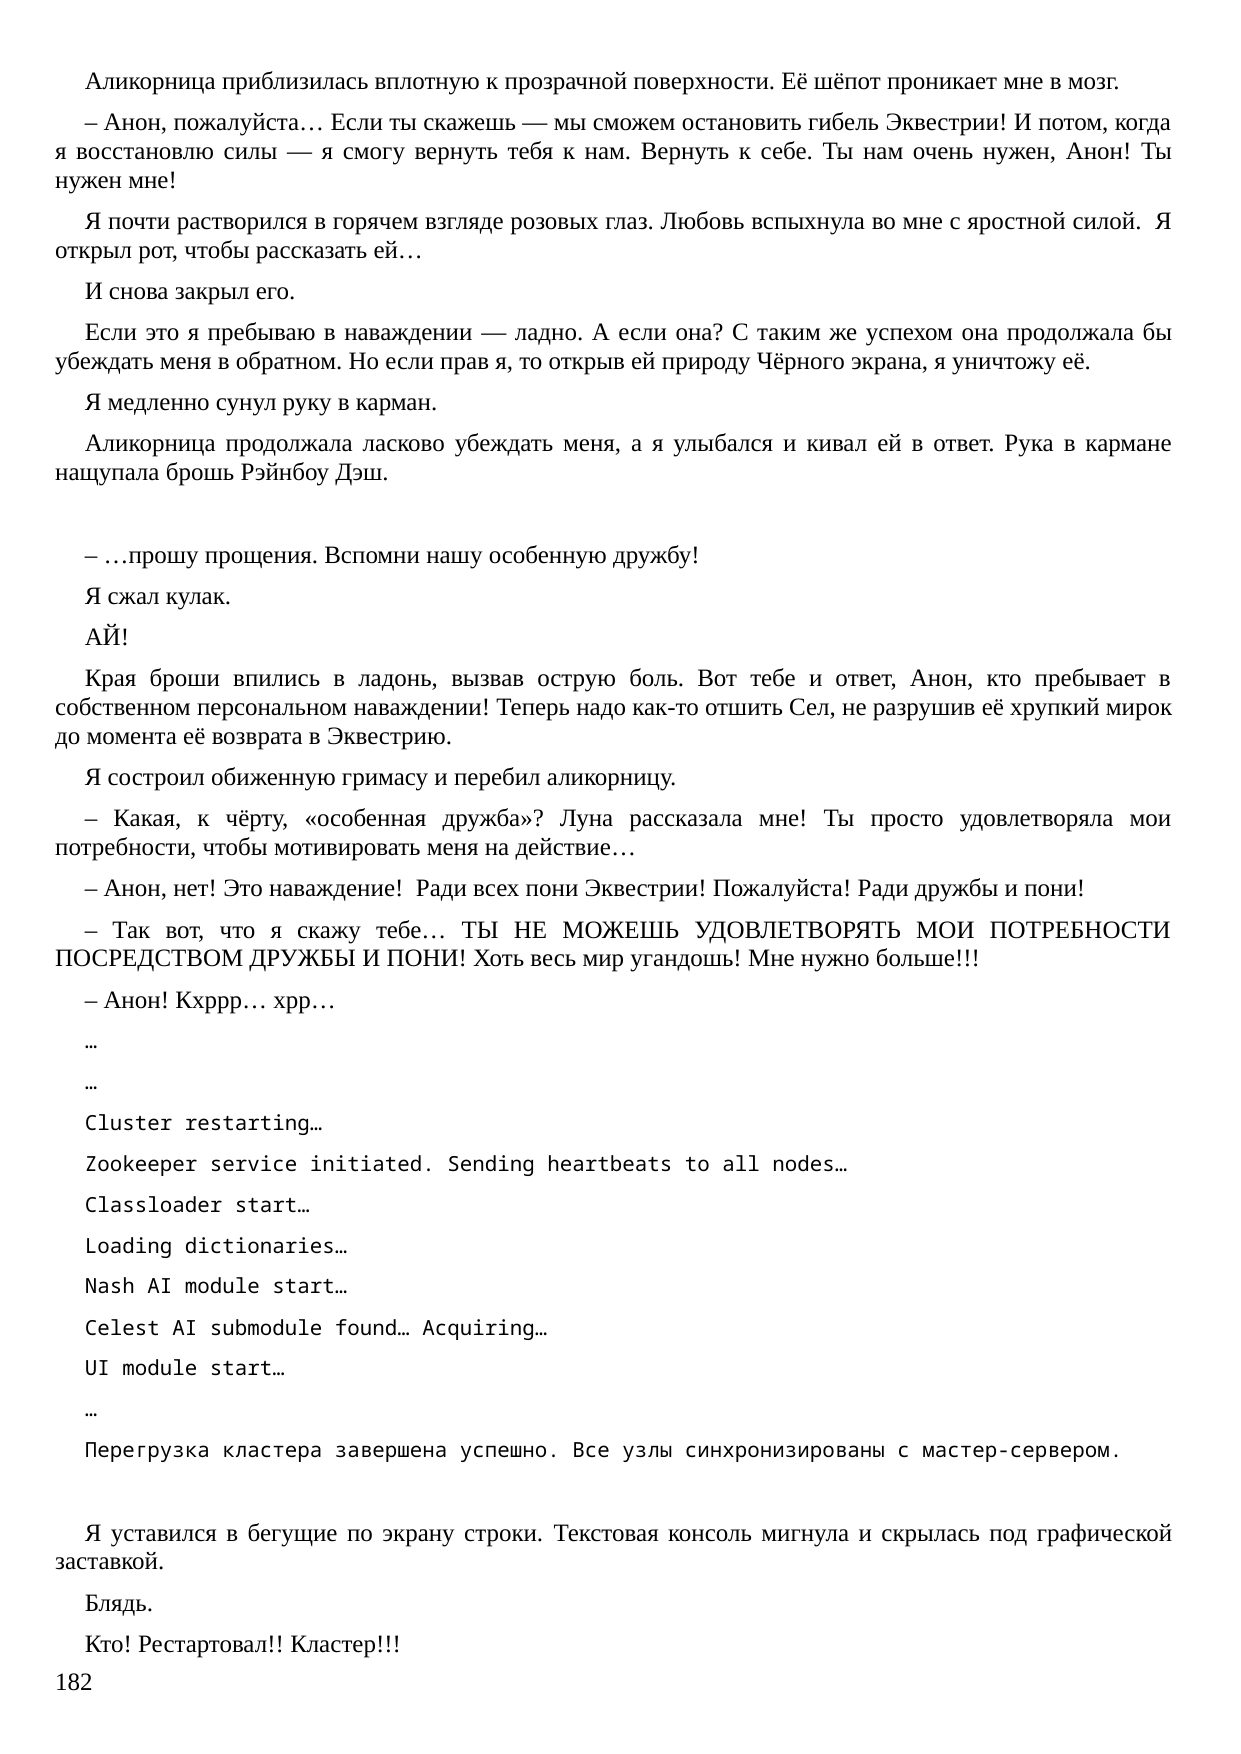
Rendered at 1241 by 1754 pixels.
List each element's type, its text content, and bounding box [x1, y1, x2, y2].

text – Так вот, что я скажу тебе… ТЫ НЕ МОЖЕШЬ УДОВЛЕТВОРЯТЬ МОИ ПОТРЕБНОСТИ ПОСРЕДСТВОМ ДРУЖБЫ И ПОНИ! Хоть весь мир угандошь! Мне нужно больше!!! [55, 915, 1173, 972]
text – …прошу прощения. Вспомни нашу особенную дружбу! [55, 540, 1173, 568]
text Если это я пребываю в наваждении — ладно. А если она? С таким же успехом она продолжала бы убеждать меня в обратном. Но если прав я, то открыв ей природу Чёрного экрана, я уничтожу её. [55, 317, 1173, 375]
text Nash AI module start… [55, 1272, 1173, 1300]
text – Анон, нет! Это наваждение! Ради всех пони Эквестрии! Пожалуйста! Ради дружбы и пони! [55, 873, 1173, 902]
text И снова закрыл его. [55, 276, 1173, 305]
text Я уставился в бегущие по экрану строки. Текстовая консоль мигнула и скрылась под графической заставкой. [55, 1518, 1173, 1575]
text Кто! Рестартовал!! Кластер!!! [55, 1629, 1173, 1658]
text – Анон! Кхррр… хрр… [55, 985, 1173, 1013]
text … [55, 1067, 1173, 1095]
text … [55, 1394, 1173, 1423]
text Перегрузка кластера завершена успешно. Все узлы синхронизированы с мастер-сервером. [55, 1435, 1173, 1464]
text Я почти растворился в горячем взгляде розовых глаз. Любовь вспыхнула во мне с яростной силой. Я открыл рот, чтобы рассказать ей… [55, 206, 1173, 263]
text Я состроил обиженную гримасу и перебил аликорницу. [55, 762, 1173, 791]
text UI module start… [55, 1353, 1173, 1382]
text Cluster restarting… [55, 1108, 1173, 1136]
text Loading dictionaries… [55, 1231, 1173, 1259]
text Я медленно сунул руку в карман. [55, 387, 1173, 416]
text Celest AI submodule found… Acquiring… [55, 1313, 1173, 1341]
text – Анон, пожалуйста… Если ты скажешь — мы сможем остановить гибель Эквестрии! И потом, когда я восстановлю силы — я смогу вернуть тебя к нам. Вернуть к себе. Ты нам очень нужен, Анон! Ты нужен мне! [55, 107, 1173, 193]
text Аликорница продолжала ласково убеждать меня, а я улыбался и кивал ей в ответ. Рука в кармане нащупала брошь Рэйнбоу Дэш. [55, 428, 1173, 486]
text Аликорница приблизилась вплотную к прозрачной поверхности. Её шёпот проникает мне в мозг. [55, 66, 1173, 95]
text Блядь. [55, 1588, 1173, 1616]
text – Какая, к чёрту, «особенная дружба»? Луна рассказала мне! Ты просто удовлетворяла мои потребности, чтобы мотивировать меня на действие… [55, 803, 1173, 861]
text … [55, 1026, 1173, 1054]
text Я сжал кулак. [55, 581, 1173, 610]
text АЙ! [55, 622, 1173, 651]
text Classloader start… [55, 1190, 1173, 1218]
text Края броши впились в ладонь, вызвав острую боль. Вот тебе и ответ, Анон, кто пребывает в собственном персональном наваждении! Теперь надо как-то отшить Сел, не разрушив её хрупкий мирок до момента её возврата в Эквестрию. [55, 663, 1173, 750]
text Zookeeper service initiated. Sending heartbeats to all nodes… [55, 1149, 1173, 1177]
